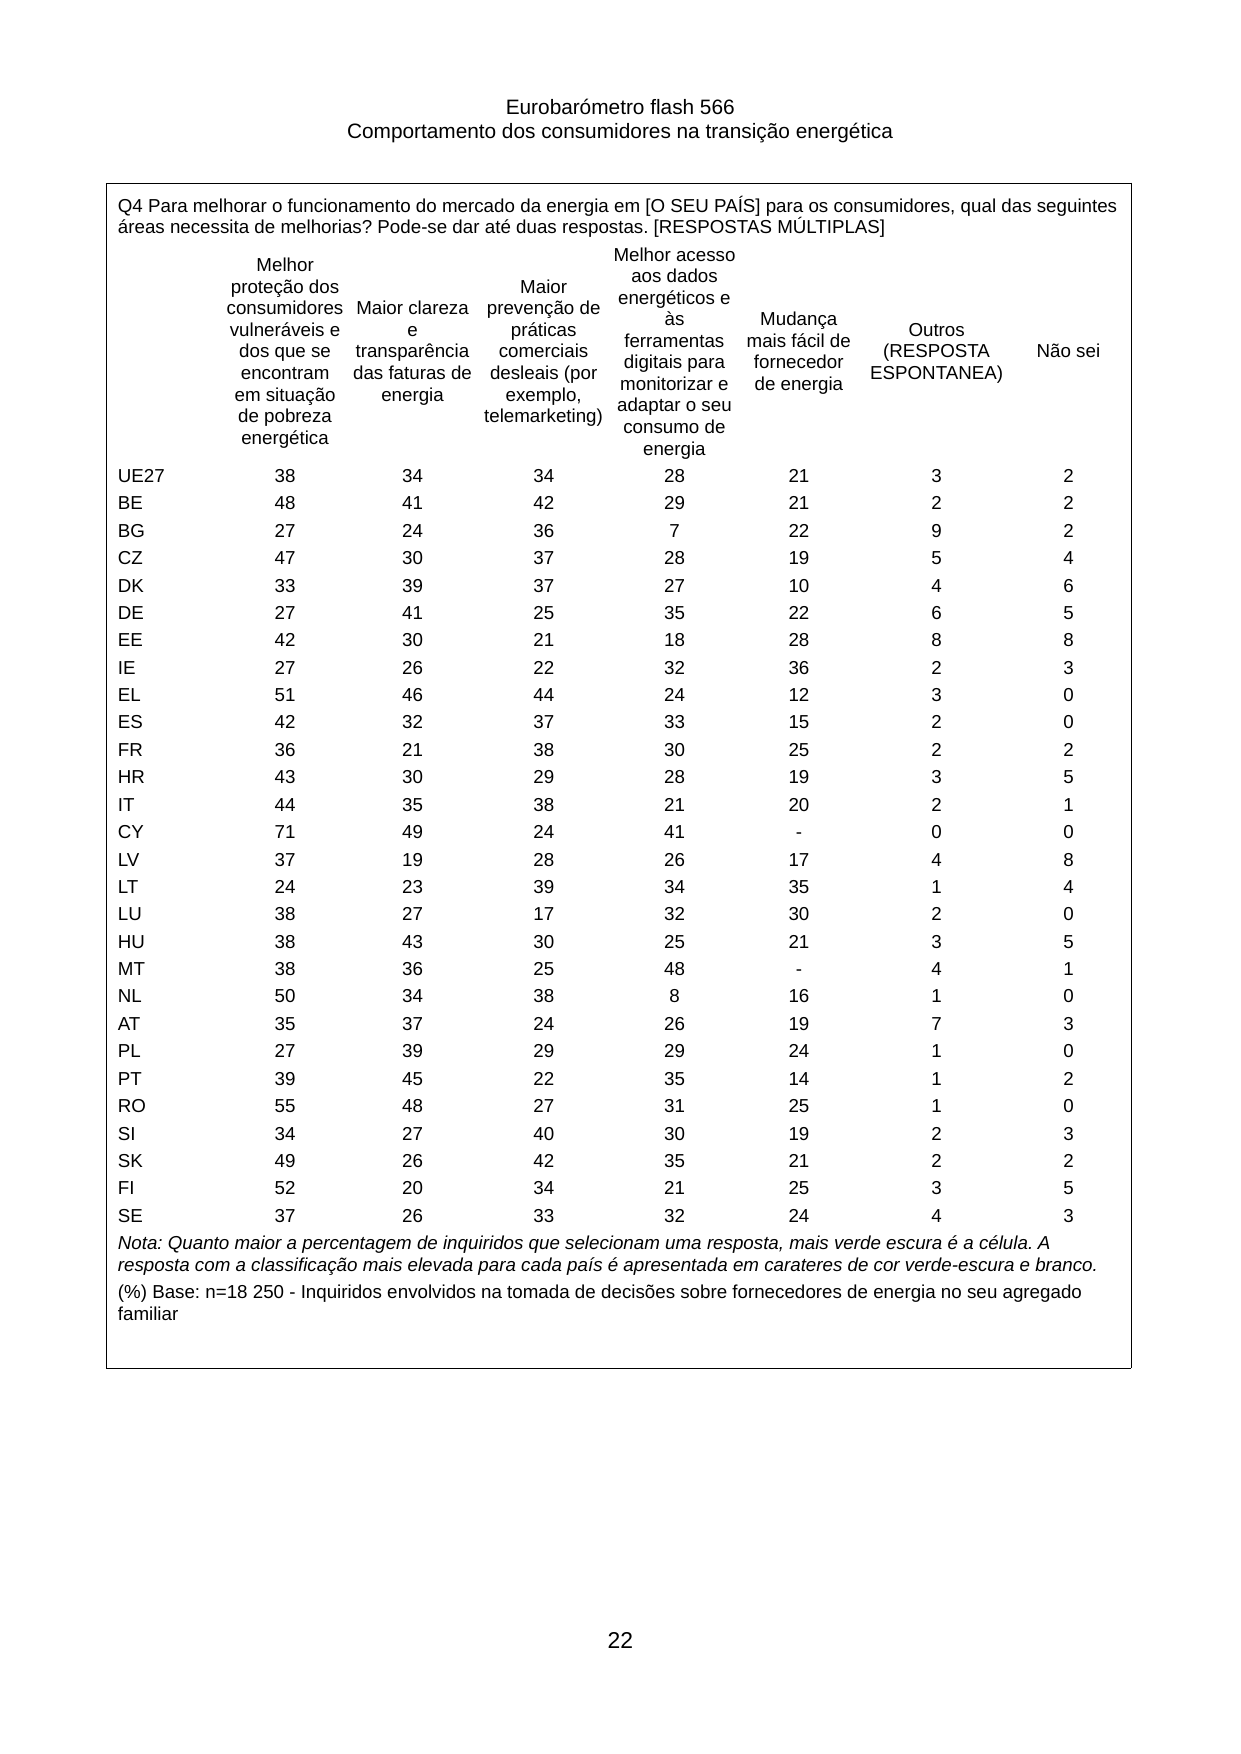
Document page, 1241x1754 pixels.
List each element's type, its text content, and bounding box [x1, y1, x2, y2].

table_cell 5 [858, 544, 1015, 571]
table_cell CZ [115, 544, 223, 571]
table_cell 52 [223, 1174, 347, 1202]
table_cell SE [115, 1202, 223, 1229]
table_cell Não sei [1015, 240, 1122, 462]
table_cell 5 [1015, 1174, 1122, 1202]
table_cell 2 [1015, 462, 1122, 489]
table_cell 19 [739, 1010, 858, 1037]
table_cell 26 [609, 845, 739, 873]
table_cell PL [115, 1037, 223, 1064]
table_cell 35 [609, 1147, 739, 1174]
table_cell 38 [223, 928, 347, 955]
table_cell HU [115, 928, 223, 955]
table_cell 19 [347, 845, 477, 873]
table_cell 25 [739, 1174, 858, 1202]
table_cell 39 [347, 571, 477, 599]
table_cell 3 [1015, 1010, 1122, 1037]
table_cell 30 [739, 900, 858, 928]
table_cell 3 [1015, 1119, 1122, 1147]
table_cell NL [115, 983, 223, 1010]
table_cell 1 [1015, 791, 1122, 818]
table_cell 24 [478, 818, 609, 845]
table_cell 8 [1015, 626, 1122, 654]
table_cell 27 [347, 900, 477, 928]
table_cell 2 [858, 1147, 1015, 1174]
table_cell 28 [609, 462, 739, 489]
table_cell 45 [347, 1065, 477, 1092]
table_cell 24 [347, 517, 477, 544]
table_cell 35 [609, 1065, 739, 1092]
table_cell 4 [858, 955, 1015, 982]
table_cell 22 [739, 517, 858, 544]
table_cell 38 [223, 462, 347, 489]
table_cell 2 [858, 489, 1015, 517]
table_cell LV [115, 845, 223, 873]
table_cell 0 [1015, 1037, 1122, 1064]
table_cell EE [115, 626, 223, 654]
table_cell 38 [478, 736, 609, 763]
table_cell Melhor proteção dos consumidores vulneráveis e dos que se encontram em situação de pobreza energética [223, 240, 347, 462]
table_cell 30 [478, 928, 609, 955]
table_cell 9 [858, 517, 1015, 544]
table_cell - [739, 818, 858, 845]
table_cell ES [115, 709, 223, 736]
table_cell 15 [739, 709, 858, 736]
table_cell 37 [478, 544, 609, 571]
table_cell 21 [739, 1147, 858, 1174]
table_cell 71 [223, 818, 347, 845]
table_cell 51 [223, 681, 347, 708]
table_cell FR [115, 736, 223, 763]
table_cell 29 [478, 763, 609, 791]
table_cell 12 [739, 681, 858, 708]
table_cell 3 [858, 928, 1015, 955]
table_cell - [739, 955, 858, 982]
table_cell AT [115, 1010, 223, 1037]
table_cell 37 [478, 571, 609, 599]
table_cell 6 [1015, 571, 1122, 599]
table_cell 2 [858, 900, 1015, 928]
table_cell 38 [223, 955, 347, 982]
table_cell 41 [347, 599, 477, 626]
table_cell 34 [478, 462, 609, 489]
table_cell 44 [478, 681, 609, 708]
table_cell 4 [858, 845, 1015, 873]
table_cell 3 [858, 462, 1015, 489]
table_cell 21 [739, 462, 858, 489]
table_cell 3 [858, 763, 1015, 791]
table_cell 21 [478, 626, 609, 654]
table_cell CY [115, 818, 223, 845]
table_cell 27 [347, 1119, 477, 1147]
table_cell 43 [223, 763, 347, 791]
table_cell 48 [347, 1092, 477, 1119]
table_cell 30 [609, 1119, 739, 1147]
table_cell 44 [223, 791, 347, 818]
table_cell 27 [478, 1092, 609, 1119]
table_cell 17 [739, 845, 858, 873]
table_cell 30 [347, 763, 477, 791]
table_cell 38 [223, 900, 347, 928]
table_cell 39 [223, 1065, 347, 1092]
table_cell 25 [609, 928, 739, 955]
table_cell 27 [223, 654, 347, 681]
table_cell 5 [1015, 928, 1122, 955]
table_cell 30 [347, 544, 477, 571]
table_cell 21 [609, 1174, 739, 1202]
table_cell 37 [347, 1010, 477, 1037]
table_cell 27 [223, 517, 347, 544]
table_cell 14 [739, 1065, 858, 1092]
table_cell 27 [609, 571, 739, 599]
table_cell 0 [1015, 818, 1122, 845]
table_cell 4 [858, 1202, 1015, 1229]
table_cell 29 [609, 1037, 739, 1064]
table_cell EL [115, 681, 223, 708]
table_cell BG [115, 517, 223, 544]
table_cell 26 [609, 1010, 739, 1037]
table_cell 18 [609, 626, 739, 654]
table_cell 47 [223, 544, 347, 571]
table_cell 1 [858, 1092, 1015, 1119]
table_header Q4 Para melhorar o funcionamento do mercado da energia em [O SEU PAÍS] para os consumidores, qual das seguintes áreas necessita de melhorias? Pode-se dar até duas respostas. [RESPOSTAS MÚLTIPLAS] [115, 191, 1122, 240]
table_cell HR [115, 763, 223, 791]
table_cell Melhor acesso aos dados energéticos e às ferramentas digitais para monitorizar e adaptar o seu consumo de energia [609, 240, 739, 462]
table_cell DK [115, 571, 223, 599]
table_cell 46 [347, 681, 477, 708]
table_cell 2 [1015, 517, 1122, 544]
table_cell 25 [478, 599, 609, 626]
table_cell 36 [478, 517, 609, 544]
table_cell MT [115, 955, 223, 982]
table_cell (%) Base: n=18 250 - Inquiridos envolvidos na tomada de decisões sobre fornecedores de energia no seu agregado familiar [115, 1278, 1122, 1327]
table_cell 26 [347, 654, 477, 681]
table_cell 1 [858, 1065, 1015, 1092]
table_cell 2 [1015, 1065, 1122, 1092]
table_cell 28 [609, 763, 739, 791]
table_cell UE27 [115, 462, 223, 489]
table_cell 32 [609, 1202, 739, 1229]
table_cell 3 [858, 681, 1015, 708]
table_cell 25 [478, 955, 609, 982]
table_cell 29 [609, 489, 739, 517]
table_cell 2 [858, 736, 1015, 763]
table_cell 49 [347, 818, 477, 845]
table_cell Outros (RESPOSTA ESPONTANEA) [858, 240, 1015, 462]
table_cell 32 [609, 654, 739, 681]
table_cell 21 [609, 791, 739, 818]
table_cell PT [115, 1065, 223, 1092]
table_cell 40 [478, 1119, 609, 1147]
table_cell 27 [223, 1037, 347, 1064]
table_cell 2 [858, 1119, 1015, 1147]
table_cell LT [115, 873, 223, 900]
table_cell 31 [609, 1092, 739, 1119]
table_cell 24 [609, 681, 739, 708]
table_cell [115, 240, 223, 462]
table_cell 33 [609, 709, 739, 736]
table_cell 55 [223, 1092, 347, 1119]
table_cell 30 [347, 626, 477, 654]
table_cell 10 [739, 571, 858, 599]
table_cell 0 [858, 818, 1015, 845]
table_cell 17 [478, 900, 609, 928]
table_cell 21 [739, 928, 858, 955]
table_cell 19 [739, 763, 858, 791]
table_cell 5 [1015, 763, 1122, 791]
table_cell 21 [347, 736, 477, 763]
table_cell 2 [1015, 489, 1122, 517]
table_cell 0 [1015, 900, 1122, 928]
table_cell 4 [1015, 544, 1122, 571]
table_cell 8 [858, 626, 1015, 654]
table_cell 32 [609, 900, 739, 928]
table_cell 5 [1015, 599, 1122, 626]
table_cell 6 [858, 599, 1015, 626]
table_cell 8 [609, 983, 739, 1010]
table_cell BE [115, 489, 223, 517]
table_cell 34 [347, 983, 477, 1010]
table_cell SK [115, 1147, 223, 1174]
table_cell 34 [347, 462, 477, 489]
table_cell 48 [609, 955, 739, 982]
table_cell 35 [609, 599, 739, 626]
table_cell 42 [223, 709, 347, 736]
table_cell 20 [347, 1174, 477, 1202]
table_cell 38 [478, 791, 609, 818]
table_cell 33 [223, 571, 347, 599]
table_cell SI [115, 1119, 223, 1147]
table_cell 8 [1015, 845, 1122, 873]
table_cell 1 [1015, 955, 1122, 982]
table_cell 16 [739, 983, 858, 1010]
table_cell 0 [1015, 1092, 1122, 1119]
table_cell 21 [739, 489, 858, 517]
table_cell 28 [478, 845, 609, 873]
table_cell 0 [1015, 983, 1122, 1010]
table_cell 28 [739, 626, 858, 654]
table_cell 1 [858, 983, 1015, 1010]
table_cell IT [115, 791, 223, 818]
table_cell 3 [1015, 1202, 1122, 1229]
table_cell 22 [739, 599, 858, 626]
table_cell Maior clareza e transparência das faturas de energia [347, 240, 477, 462]
table_cell 38 [478, 983, 609, 1010]
table_cell DE [115, 599, 223, 626]
table_cell 37 [223, 1202, 347, 1229]
table_cell 2 [1015, 1147, 1122, 1174]
table_cell 4 [1015, 873, 1122, 900]
table_cell 23 [347, 873, 477, 900]
table_cell 36 [347, 955, 477, 982]
table_cell 26 [347, 1147, 477, 1174]
table_cell 4 [858, 571, 1015, 599]
table_cell LU [115, 900, 223, 928]
table_cell IE [115, 654, 223, 681]
table_cell 42 [478, 1147, 609, 1174]
table_cell 25 [739, 736, 858, 763]
table_cell 37 [478, 709, 609, 736]
table_cell 29 [478, 1037, 609, 1064]
table_cell 1 [858, 873, 1015, 900]
table_cell Maior prevenção de práticas comerciais desleais (por exemplo, telemarketing) [478, 240, 609, 462]
table_cell 20 [739, 791, 858, 818]
table_cell 3 [858, 1174, 1015, 1202]
table_cell 49 [223, 1147, 347, 1174]
table_cell 32 [347, 709, 477, 736]
table_cell 36 [223, 736, 347, 763]
table_cell 2 [858, 654, 1015, 681]
table_cell 22 [478, 1065, 609, 1092]
table_cell 7 [609, 517, 739, 544]
table_cell 43 [347, 928, 477, 955]
table_cell 34 [609, 873, 739, 900]
table_cell 37 [223, 845, 347, 873]
table_cell 24 [739, 1037, 858, 1064]
table_cell 35 [223, 1010, 347, 1037]
table_cell 2 [858, 709, 1015, 736]
table_cell 2 [858, 791, 1015, 818]
table_cell 2 [1015, 736, 1122, 763]
table_cell 33 [478, 1202, 609, 1229]
table_cell 34 [478, 1174, 609, 1202]
table_cell 25 [739, 1092, 858, 1119]
table_cell 0 [1015, 709, 1122, 736]
table_cell 27 [223, 599, 347, 626]
table_cell 19 [739, 1119, 858, 1147]
table_cell 0 [1015, 681, 1122, 708]
table_cell FI [115, 1174, 223, 1202]
table_cell 3 [1015, 654, 1122, 681]
table_cell 22 [478, 654, 609, 681]
table_cell 1 [858, 1037, 1015, 1064]
table_cell 42 [223, 626, 347, 654]
table_cell 35 [739, 873, 858, 900]
table_cell 50 [223, 983, 347, 1010]
table_cell RO [115, 1092, 223, 1119]
table_cell 28 [609, 544, 739, 571]
table_cell Mudança mais fácil de fornecedor de energia [739, 240, 858, 462]
table_cell 19 [739, 544, 858, 571]
table_cell 24 [223, 873, 347, 900]
table_cell 35 [347, 791, 477, 818]
table_cell 42 [478, 489, 609, 517]
table_cell 30 [609, 736, 739, 763]
table_cell 41 [609, 818, 739, 845]
table_cell 41 [347, 489, 477, 517]
table_cell 39 [347, 1037, 477, 1064]
table_cell 24 [478, 1010, 609, 1037]
table_cell 39 [478, 873, 609, 900]
table_cell 34 [223, 1119, 347, 1147]
table_cell 48 [223, 489, 347, 517]
table_cell 36 [739, 654, 858, 681]
table_cell Nota: Quanto maior a percentagem de inquiridos que selecionam uma resposta, mais verde escura é a célula. A resposta com a classificação mais elevada para cada país é apresentada em carateres de cor verde-escura e branco. [115, 1229, 1122, 1278]
table_cell 24 [739, 1202, 858, 1229]
table_cell 26 [347, 1202, 477, 1229]
table_cell 7 [858, 1010, 1015, 1037]
